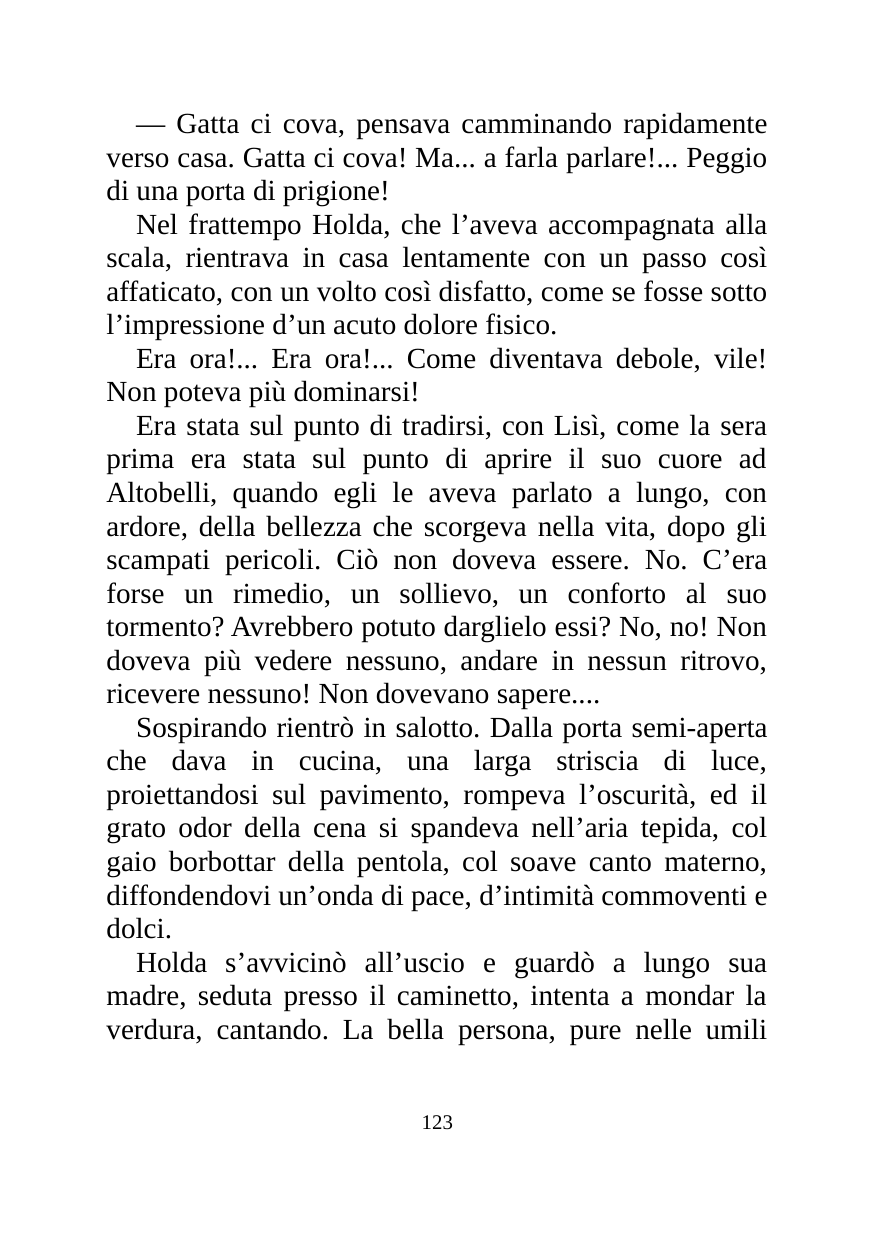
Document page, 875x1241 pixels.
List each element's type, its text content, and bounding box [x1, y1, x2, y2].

text Sospirando rientrò in salotto. Dalla porta semi-aperta che dava in cucina, una larga striscia di luce, proiettandosi sul pavimento, rompeva l’oscurità, ed il grato odor della cena si spandeva nell’aria tepida, col gaio borbottar della pentola, col soave canto materno, diffondendovi un’onda di pace, d’intimità commoventi e dolci. [106, 710, 768, 945]
text — Gatta ci cova, pensava camminando rapidamente verso casa. Gatta ci cova! Ma... a farla parlare!... Peggio di una porta di prigione! [106, 106, 768, 207]
text Nel frattempo Holda, che l’aveva accompagnata alla scala, rientrava in casa lentamente con un passo così affaticato, con un volto così disfatto, come se fosse sotto l’impressione d’un acuto dolore fisico. [106, 207, 768, 341]
text Era ora!... Era ora!... Come diventava debole, vile! Non poteva più dominarsi! [106, 341, 768, 408]
text Holda s’avvicinò all’uscio e guardò a lungo sua madre, seduta presso il caminetto, intenta a mondar la verdura, cantando. La bella persona, pure nelle umili [106, 945, 768, 1045]
text Era stata sul punto di tradirsi, con Lisì, come la sera prima era stata sul punto di aprire il suo cuore ad Altobelli, quando egli le aveva parlato a lungo, con ardore, della bellezza che scorgeva nella vita, dopo gli scampati pericoli. Ciò non doveva essere. No. C’era forse un rimedio, un sollievo, un conforto al suo tormento? Avrebbero potuto darglielo essi? No, no! Non doveva più vedere nessuno, andare in nessun ritrovo, ricevere nessuno! Non dovevano sapere.... [106, 408, 768, 710]
